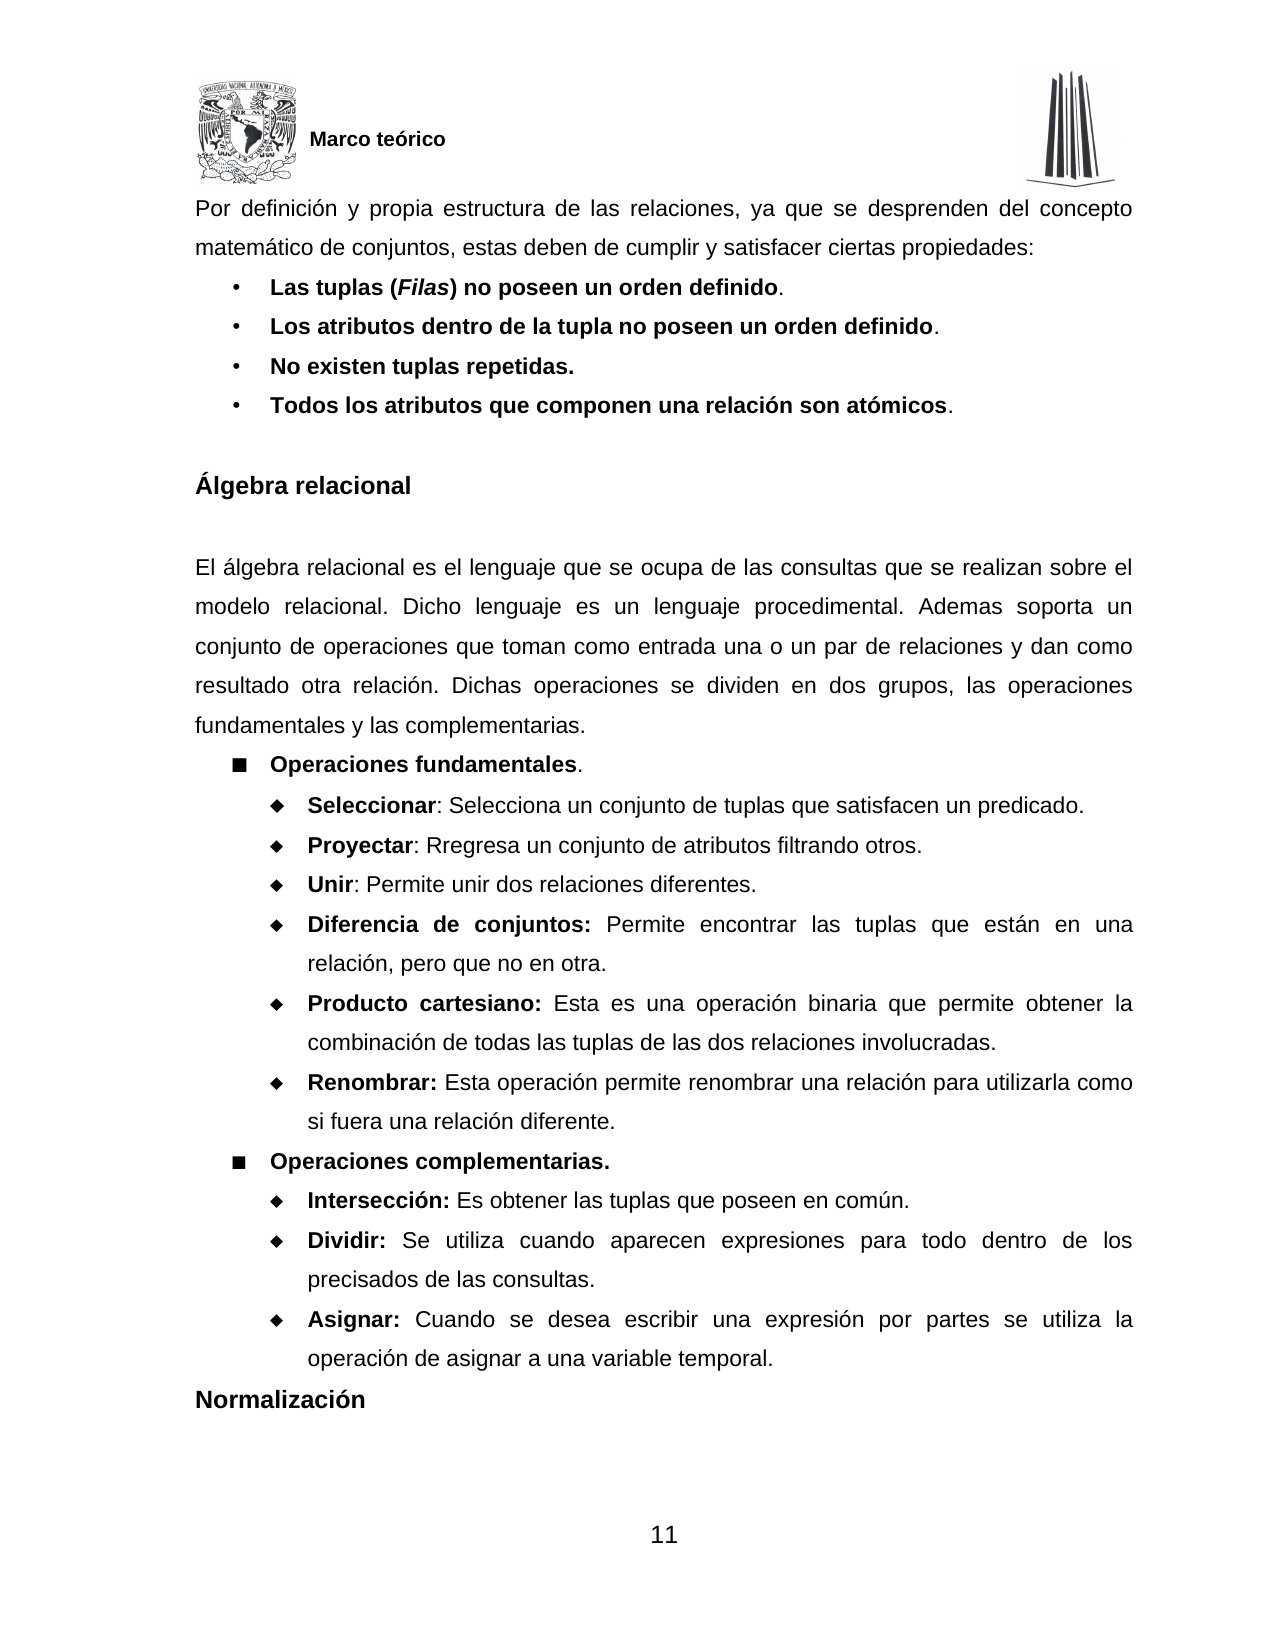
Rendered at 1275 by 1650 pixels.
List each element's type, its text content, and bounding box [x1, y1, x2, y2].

text Normalización [195, 1384, 1133, 1413]
list Diferencia de conjuntos: Permite encontrar las tuplas que están en una relación, pero que no en otra. [270, 911, 1133, 977]
list Seleccionar: Selecciona un conjunto de tuplas que satisfacen un predicado. [270, 792, 1133, 818]
list No existen tuplas repetidas. [232, 353, 1133, 379]
text Álgebra relacional [195, 471, 1133, 500]
list Los atributos dentro de la tupla no poseen un orden definido. [232, 313, 1133, 340]
list Unir: Permite unir dos relaciones diferentes. [270, 871, 1133, 898]
list Renombrar: Esta operación permite renombrar una relación para utilizarla como si fuera una relación diferente. [270, 1069, 1133, 1134]
list Proyectar: Rregresa un conjunto de atributos filtrando otros. [270, 832, 1133, 858]
list Asignar: Cuando se desea escribir una expresión por partes se utiliza la operación de asignar a una variable temporal. [270, 1306, 1133, 1371]
list Dividir: Se utiliza cuando aparecen expresiones para todo dentro de los precisados de las consultas. [270, 1227, 1133, 1292]
list Las tuplas (Filas) no poseen un orden definido. [232, 274, 1133, 300]
text Por definición y propia estructura de las relaciones, ya que se desprenden del concepto matemático de conjuntos, estas deben de cumplir y satisfacer ciertas propiedades: [195, 195, 1133, 261]
list Intersección: Es obtener las tuplas que poseen en común. [270, 1187, 1133, 1213]
list Operaciones fundamentales. [232, 751, 1133, 778]
list Producto cartesiano: Esta es una operación binaria que permite obtener la combinación de todas las tuplas de las dos relaciones involucradas. [270, 990, 1133, 1056]
text El álgebra relacional es el lenguaje que se ocupa de las consultas que se realizan sobre el modelo relacional. Dicho lenguaje es un lenguaje procedimental. Ademas soporta un conjunto de operaciones que toman como entrada una o un par de relaciones y dan como resultado otra relación. Dichas operaciones se dividen en dos grupos, las operaciones fundamentales y las complementarias. [195, 554, 1133, 738]
list Todos los atributos que componen una relación son atómicos. [232, 392, 1133, 419]
list Operaciones complementarias. [232, 1148, 1133, 1174]
picture [1020, 65, 1122, 193]
